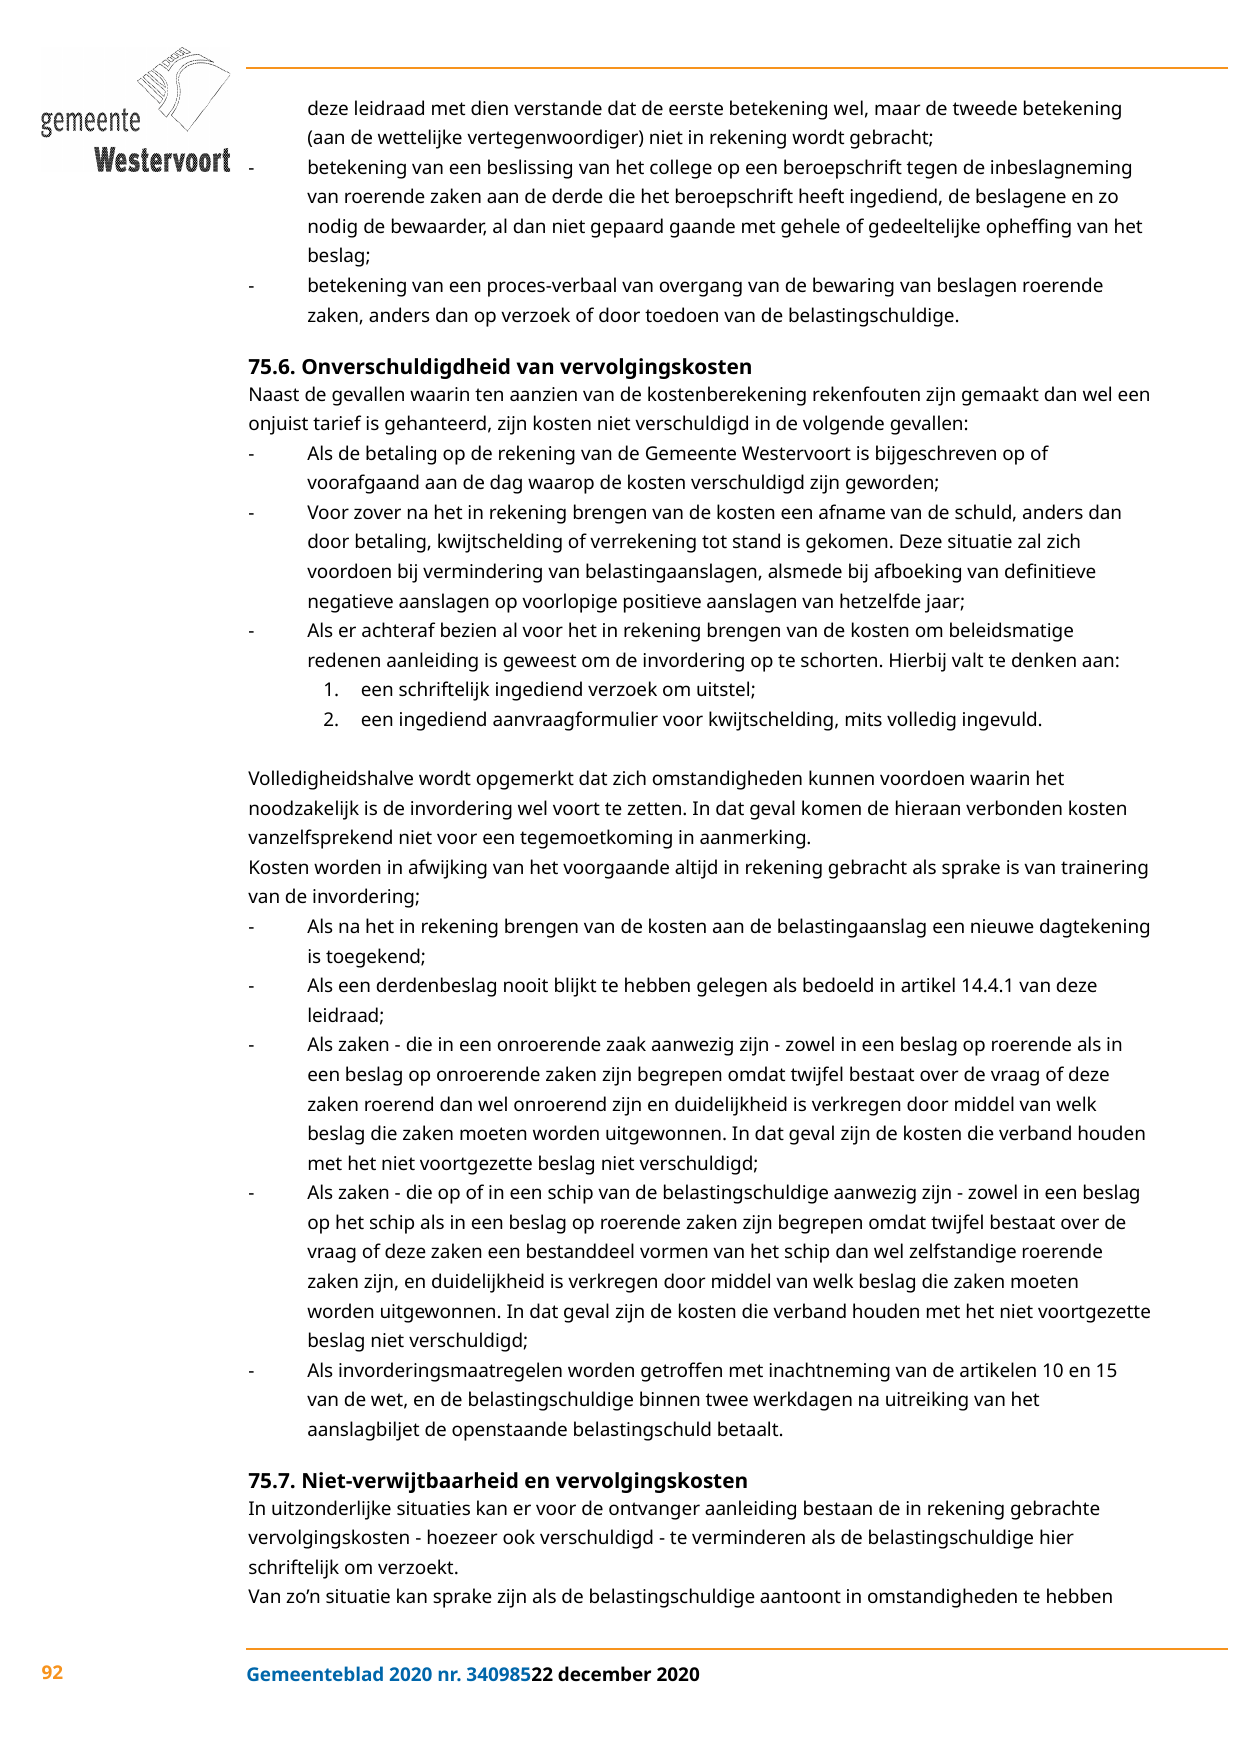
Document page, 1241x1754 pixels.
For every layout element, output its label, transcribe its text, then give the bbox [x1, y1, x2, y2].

text Volledigheidshalve wordt opgemerkt dat zich omstandigheden kunnen voordoen waarin het noodzakelijk is de invordering wel voort te zetten. In dat geval komen de hieraan verbonden kosten vanzelfsprekend niet voor een tegemoetkoming in aanmerking. [248, 765, 1152, 850]
list een schriftelijk ingediend verzoek om uitstel; [323, 677, 1152, 702]
text 75.7. Niet-verwijtbaarheid en vervolgingskosten [248, 1467, 1152, 1495]
list Als na het in rekening brengen van de kosten aan de belastingaanslag een nieuwe dagtekening is toegekend; [248, 913, 1152, 968]
list deze leidraad met dien verstande dat de eerste betekening wel, maar de tweede betekening (aan de wettelijke vertegenwoordiger) niet in rekening wordt gebracht; [248, 95, 1152, 150]
list een ingediend aanvraagformulier voor kwijtschelding, mits volledig ingevuld. [323, 706, 1152, 732]
list Als invorderingsmaatregelen worden getroffen met inachtneming van de artikelen 10 en 15 van de wet, en de belastingschuldige binnen twee werkdagen na uitreiking van het aanslagbiljet de openstaande belastingschuld betaalt. [248, 1357, 1152, 1442]
list betekening van een proces-verbaal van overgang van de bewaring van beslagen roerende zaken, anders dan op verzoek of door toedoen van de belastingschuldige. [248, 272, 1152, 328]
list betekening van een beslissing van het college op een beroepschrift tegen de inbeslagneming van roerende zaken aan de derde die het beroepschrift heeft ingediend, de beslagene en zo nodig de bewaarder, al dan niet gepaard gaande met gehele of gedeeltelijke opheffing van het beslag; [248, 154, 1152, 268]
list Als zaken - die in een onroerende zaak aanwezig zijn - zowel in een beslag op roerende als in een beslag op onroerende zaken zijn begrepen omdat twijfel bestaat over de vraag of deze zaken roerend dan wel onroerend zijn en duidelijkheid is verkregen door middel van welk beslag die zaken moeten worden uitgewonnen. In dat geval zijn de kosten die verband houden met het niet voortgezette beslag niet verschuldigd; [248, 1032, 1152, 1176]
picture [41, 47, 231, 172]
list Als de betaling op de rekening van de Gemeente Westervoort is bijgeschreven op of voorafgaand aan de dag waarop de kosten verschuldigd zijn geworden; [248, 440, 1152, 495]
list Als er achteraf bezien al voor het in rekening brengen van de kosten om beleidsmatige redenen aanleiding is geweest om de invordering op te schorten. Hierbij valt te denken aan: [248, 617, 1152, 673]
list Als zaken - die op of in een schip van de belastingschuldige aanwezig zijn - zowel in een beslag op het schip als in een beslag op roerende zaken zijn begrepen omdat twijfel bestaat over de vraag of deze zaken een bestanddeel vormen van het schip dan wel zelfstandige roerende zaken zijn, en duidelijkheid is verkregen door middel van welk beslag die zaken moeten worden uitgewonnen. In dat geval zijn de kosten die verband houden met het niet voortgezette beslag niet verschuldigd; [248, 1179, 1152, 1353]
text In uitzonderlijke situaties kan er voor de ontvanger aanleiding bestaan de in rekening gebrachte vervolgingskosten - hoezeer ook verschuldigd - te verminderen als de belastingschuldige hier schriftelijk om verzoekt. [248, 1495, 1152, 1580]
list Voor zover na het in rekening brengen van de kosten een afname van de schuld, anders dan door betaling, kwijtschelding of verrekening tot stand is gekomen. Deze situatie zal zich voordoen bij vermindering van belastingaanslagen, alsmede bij afboeking van definitieve negatieve aanslagen op voorlopige positieve aanslagen van hetzelfde jaar; [248, 499, 1152, 613]
text 75.6. Onverschuldigdheid van vervolgingskosten [248, 352, 1152, 381]
text Kosten worden in afwijking van het voorgaande altijd in rekening gebracht als sprake is van trainering van de invordering; [248, 854, 1152, 909]
text Naast de gevallen waarin ten aanzien van de kostenberekening rekenfouten zijn gemaakt dan wel een onjuist tarief is gehanteerd, zijn kosten niet verschuldigd in de volgende gevallen: [248, 381, 1152, 436]
list Als een derdenbeslag nooit blijkt te hebben gelegen als bedoeld in artikel 14.4.1 van deze leidraad; [248, 972, 1152, 1028]
text Van zo’n situatie kan sprake zijn als de belastingschuldige aantoont in omstandigheden te hebben [248, 1584, 1152, 1609]
